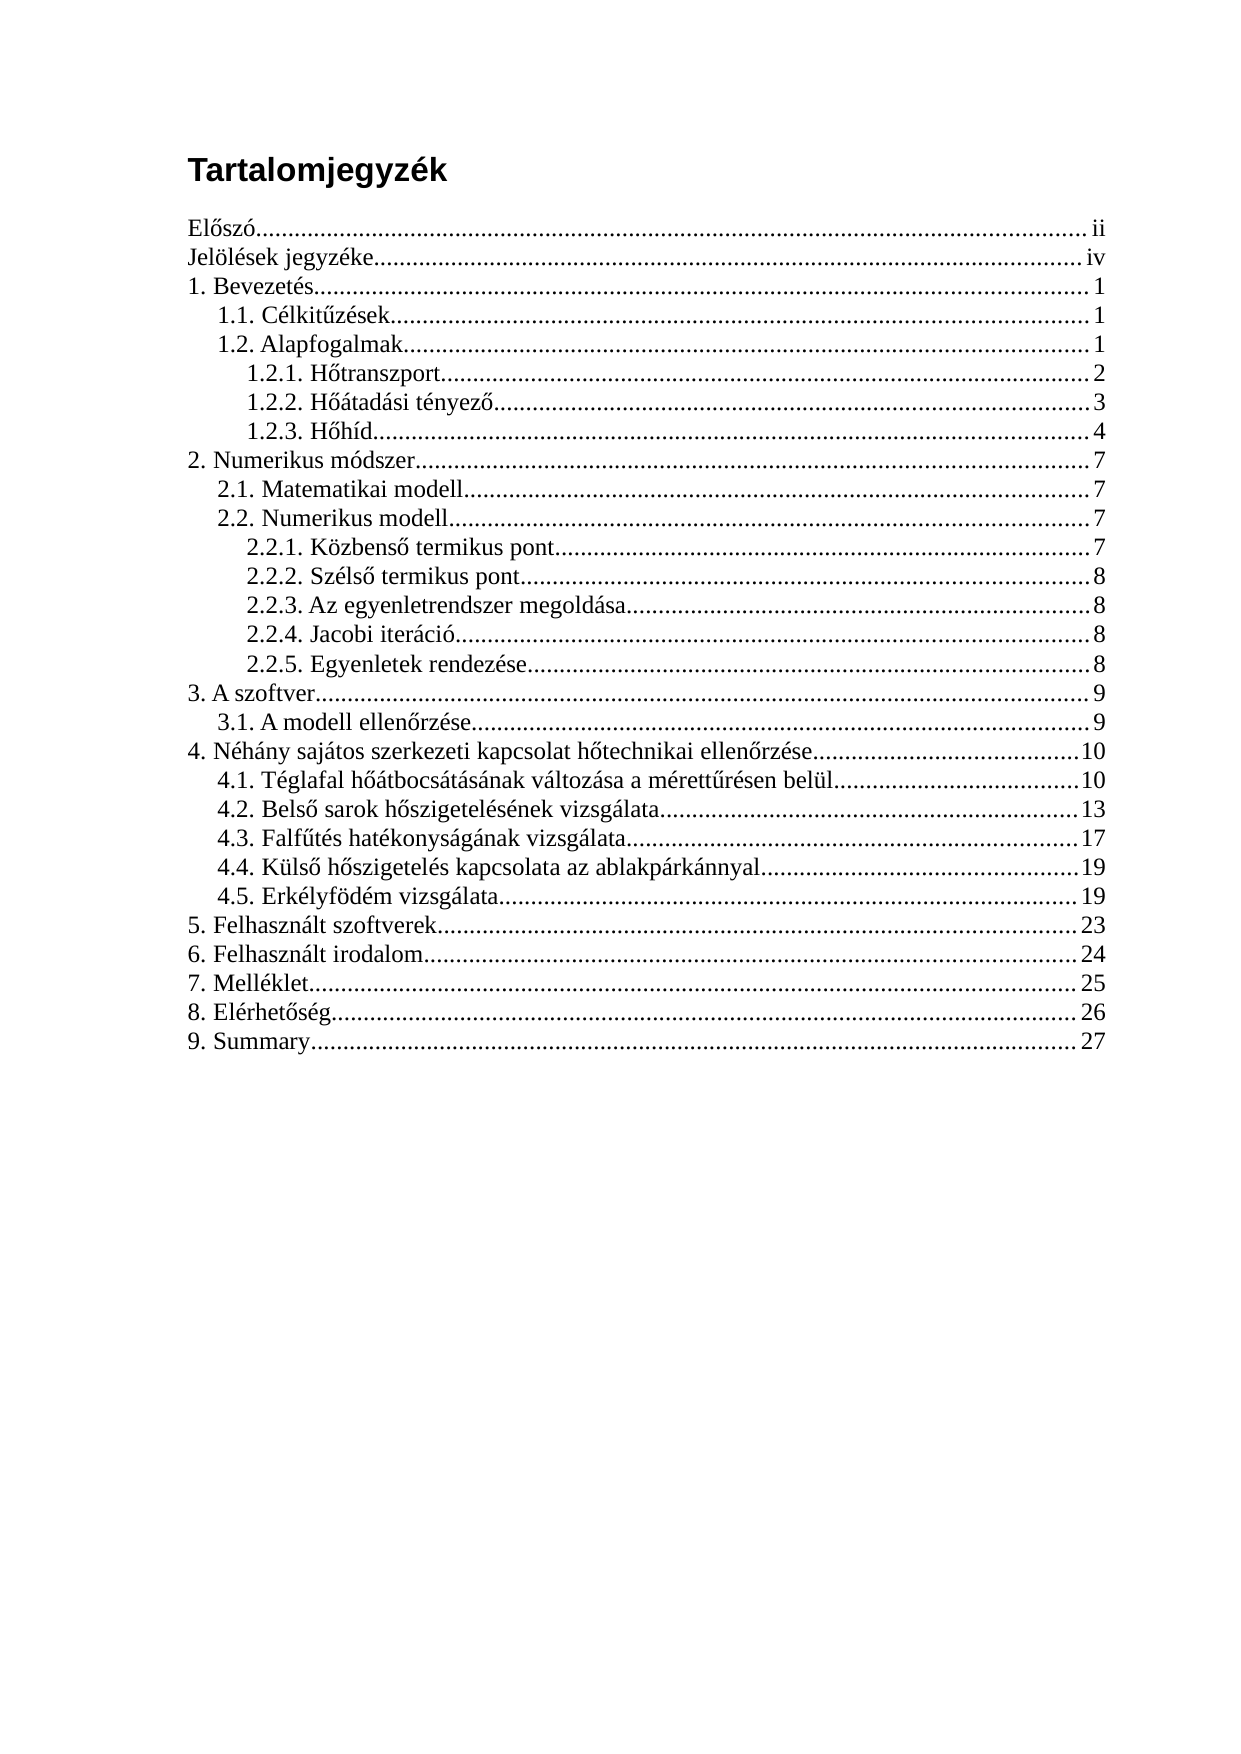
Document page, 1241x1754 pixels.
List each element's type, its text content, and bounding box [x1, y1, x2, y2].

text 1.1. Célkitűzések 1 [217, 300, 1106, 329]
text 3.1. A modell ellenőrzése 9 [217, 707, 1106, 736]
text 4.2. Belső sarok hőszigetelésének vizsgálata 13 [217, 794, 1106, 823]
text 2.2. Numerikus modell 7 [217, 503, 1106, 532]
text 2.2.3. Az egyenletrendszer megoldása 8 [246, 590, 1106, 619]
text 1. Bevezetés 1 [187, 271, 1106, 300]
text 1.2.2. Hőátadási tényező 3 [246, 387, 1106, 416]
text 4. Néhány sajátos szerkezeti kapcsolat hőtechnikai ellenőrzése 10 [187, 736, 1106, 765]
text 8. Elérhetőség 26 [187, 997, 1106, 1026]
text 2.1. Matematikai modell 7 [217, 474, 1106, 503]
text 4.3. Falfűtés hatékonyságának vizsgálata 17 [217, 823, 1106, 852]
text 1.2.1. Hőtranszport 2 [246, 358, 1106, 387]
text 4.4. Külső hőszigetelés kapcsolata az ablakpárkánnyal 19 [217, 852, 1106, 881]
text 2.2.2. Szélső termikus pont 8 [246, 561, 1106, 590]
text 2.2.1. Közbenső termikus pont 7 [246, 532, 1106, 561]
subtitle Tartalomjegyzék [187, 150, 1106, 188]
text 2.2.4. Jacobi iteráció 8 [246, 619, 1106, 648]
text 2.2.5. Egyenletek rendezése 8 [246, 648, 1106, 677]
text 6. Felhasznált irodalom 24 [187, 939, 1106, 968]
text 1.2.3. Hőhíd 4 [246, 416, 1106, 445]
text Előszó ii [187, 212, 1106, 242]
text 7. Melléklet 25 [187, 968, 1106, 997]
text 4.1. Téglafal hőátbocsátásának változása a mérettűrésen belül 10 [217, 765, 1106, 794]
text 2. Numerikus módszer 7 [187, 445, 1106, 474]
text 5. Felhasznált szoftverek 23 [187, 910, 1106, 939]
text Jelölések jegyzéke iv [187, 242, 1106, 271]
text 4.5. Erkélyfödém vizsgálata 19 [217, 881, 1106, 910]
text 1.2. Alapfogalmak 1 [217, 329, 1106, 358]
text 9. Summary 27 [187, 1026, 1106, 1055]
text 3. A szoftver 9 [187, 677, 1106, 707]
